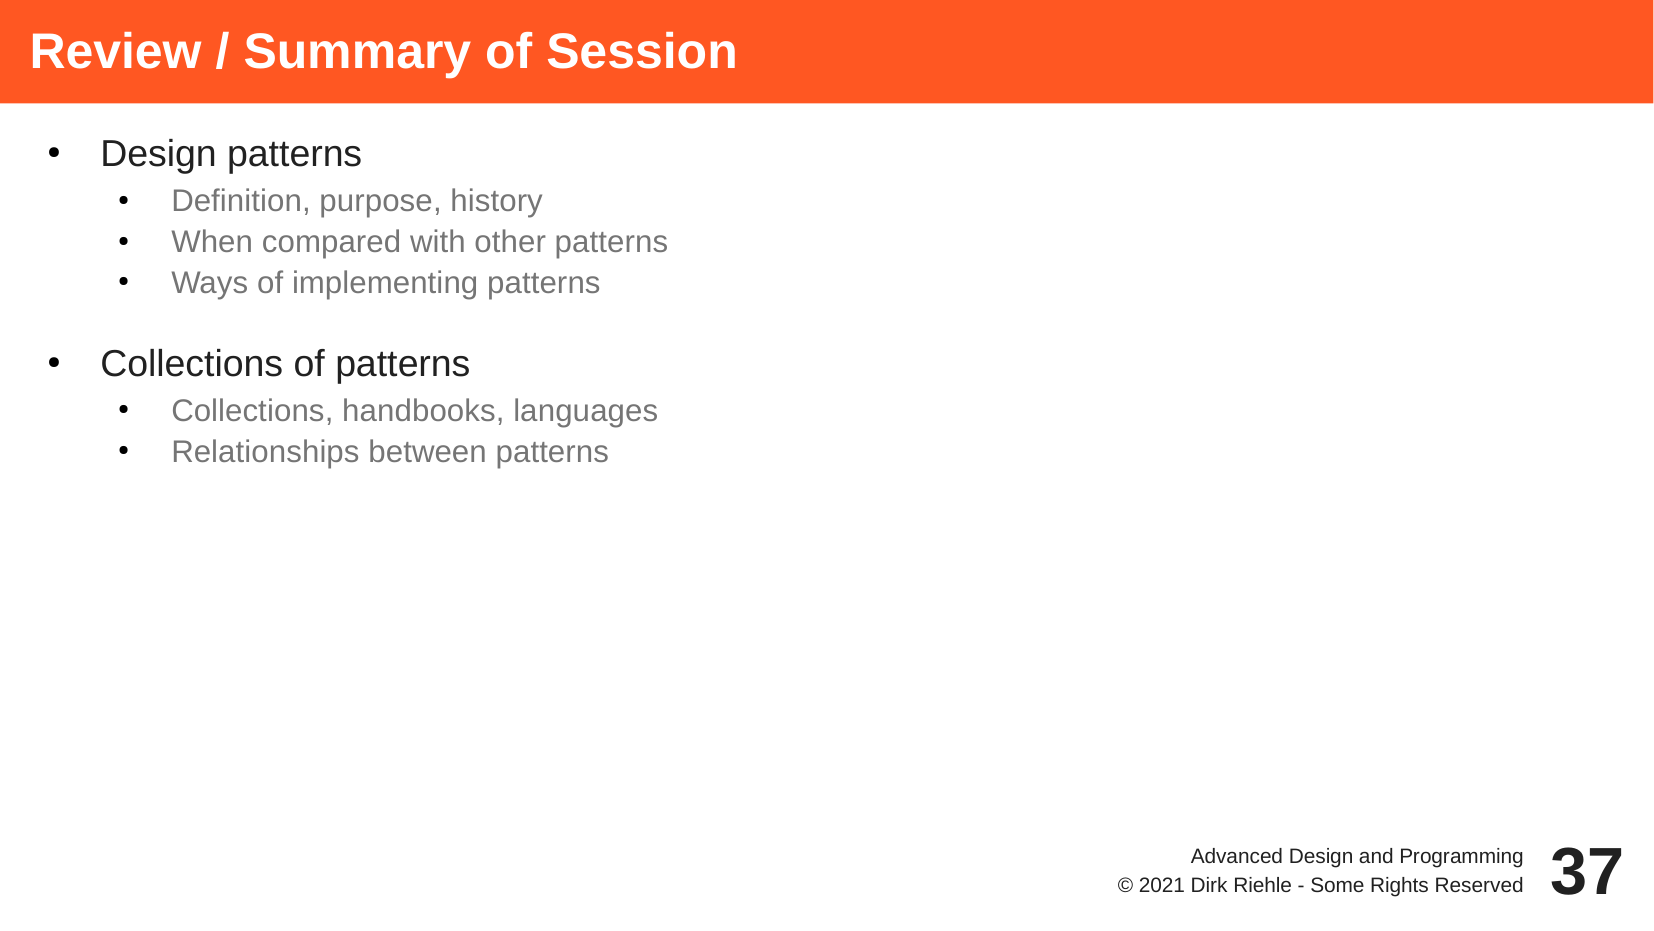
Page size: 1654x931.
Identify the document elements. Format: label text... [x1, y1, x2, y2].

title Review / Summary of Session [0, 0, 1654, 104]
list Design patterns Definition, purpose, history When compared with other patterns Ways of implementing patterns Collections of patterns Collections, handbooks, languages Relationships between patterns [29, 132, 1625, 813]
